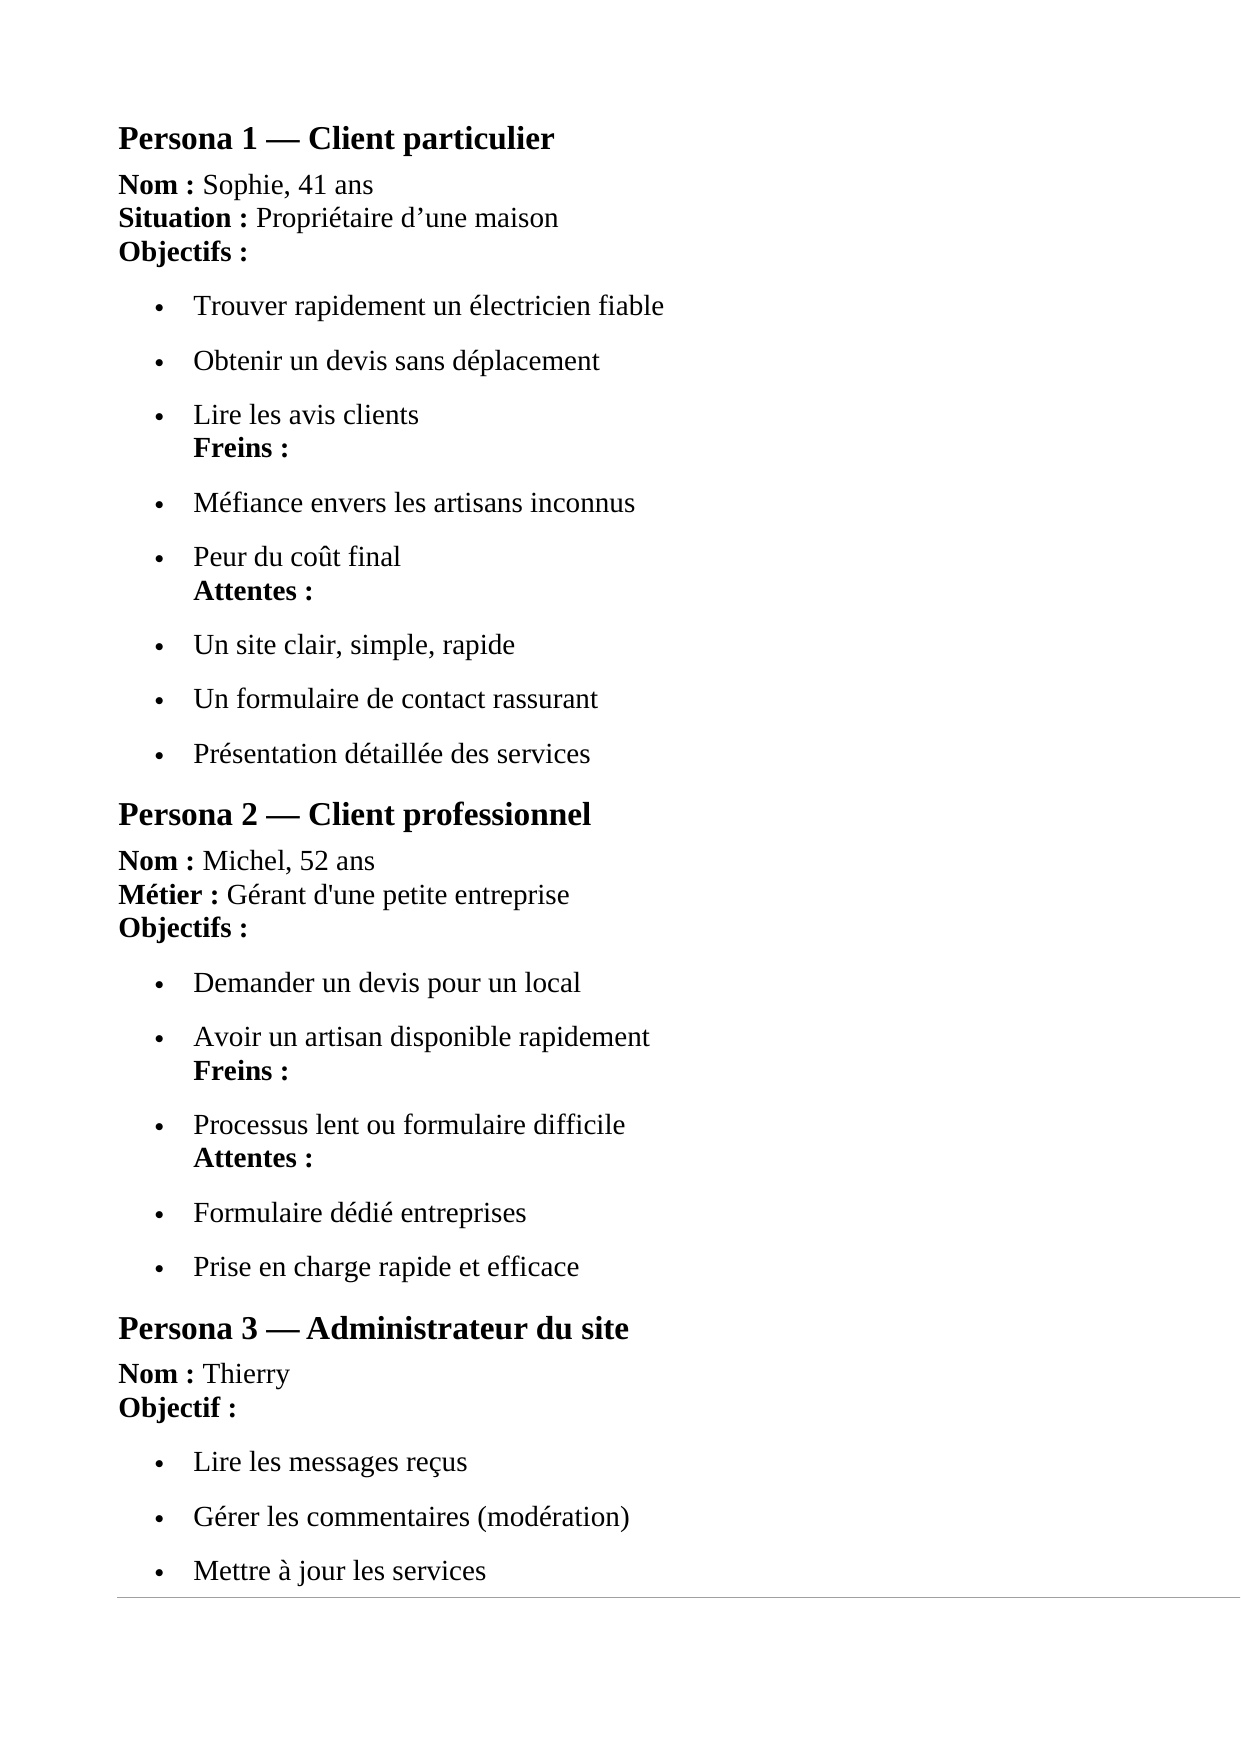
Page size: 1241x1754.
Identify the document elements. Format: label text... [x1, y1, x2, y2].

list Processus lent ou formulaire difficile Attentes : [156, 1107, 1122, 1174]
list Trouver rapidement un électricien fiable [156, 288, 1122, 322]
list Peur du coût final Attentes : [156, 539, 1122, 606]
list Présentation détaillée des services [156, 736, 1122, 769]
list Lire les messages reçus [156, 1444, 1122, 1478]
list Un site clair, simple, rapide [156, 627, 1122, 661]
list Mettre à jour les services [156, 1553, 1122, 1587]
list Avoir un artisan disponible rapidement Freins : [156, 1019, 1122, 1086]
text Nom : Sophie, 41 ans Situation : Propriétaire d’une maison Objectifs : [118, 167, 1122, 267]
text Nom : Thierry Objectif : [118, 1357, 1122, 1424]
list Obtenir un devis sans déplacement [156, 343, 1122, 376]
subtitle Persona 2 — Client professionnel [118, 794, 1122, 833]
subtitle Persona 1 — Client particulier [118, 118, 1122, 156]
list Lire les avis clients Freins : [156, 397, 1122, 464]
list Gérer les commentaires (modération) [156, 1499, 1122, 1532]
list Un formulaire de contact rassurant [156, 682, 1122, 715]
text Nom : Michel, 52 ans Métier : Gérant d'une petite entreprise Objectifs : [118, 843, 1122, 944]
list Formulaire dédié entreprises [156, 1195, 1122, 1228]
list Demander un devis pour un local [156, 965, 1122, 998]
subtitle Persona 3 — Administrateur du site [118, 1308, 1122, 1346]
list Prise en charge rapide et efficace [156, 1249, 1122, 1283]
list Méfiance envers les artisans inconnus [156, 485, 1122, 518]
